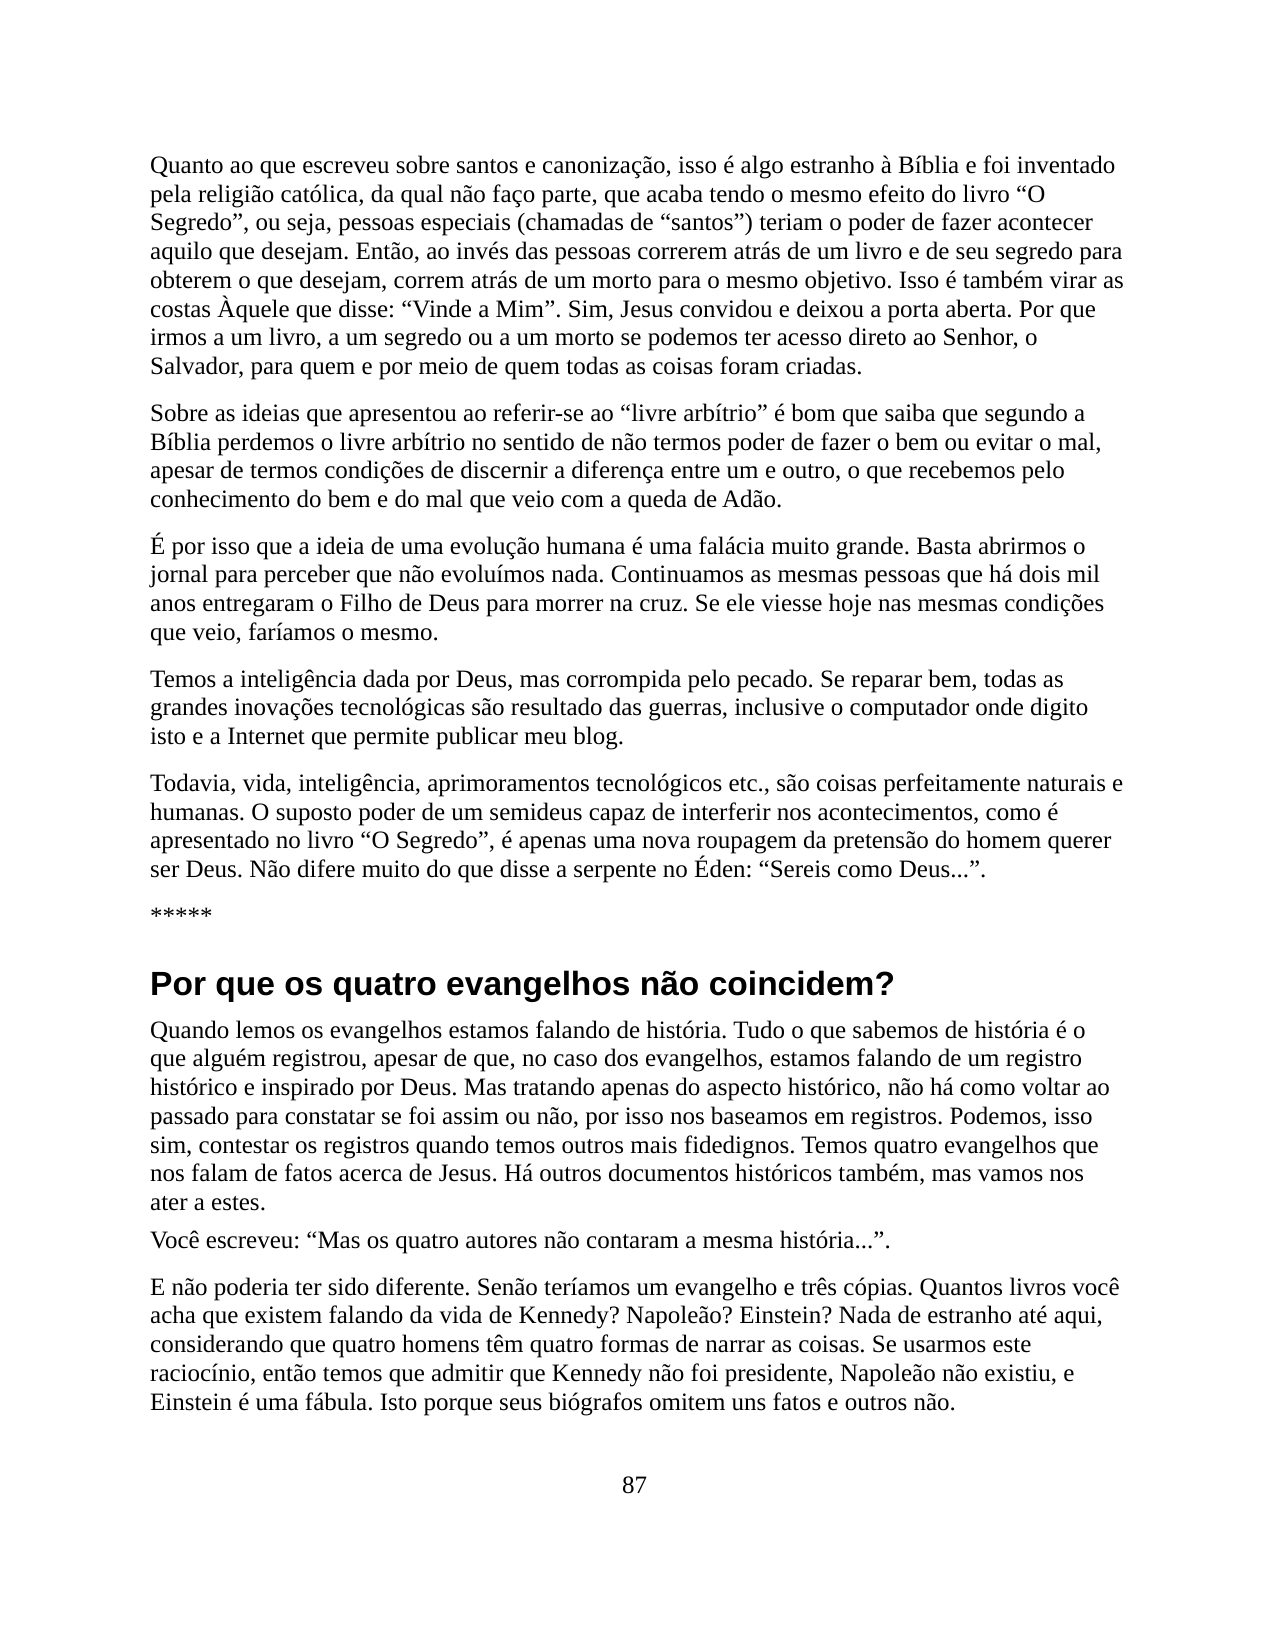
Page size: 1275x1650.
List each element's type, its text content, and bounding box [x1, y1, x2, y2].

subtitle Por que os quatro evangelhos não coincidem? [150, 963, 1125, 1002]
text Quanto ao que escreveu sobre santos e canonização, isso é algo estranho à Bíblia e foi inventado pela religião católica, da qual não faço parte, que acaba tendo o mesmo efeito do livro “O Segredo”, ou seja, pessoas especiais (chamadas de “santos”) teriam o poder de fazer acontecer aquilo que desejam. Então, ao invés das pessoas correrem atrás de um livro e de seu segredo para obterem o que desejam, correm atrás de um morto para o mesmo objetivo. Isso é também virar as costas Àquele que disse: “Vinde a Mim”. Sim, Jesus convidou e deixou a porta aberta. Por que irmos a um livro, a um segredo ou a um morto se podemos ter acesso direto ao Senhor, o Salvador, para quem e por meio de quem todas as coisas foram criadas. [150, 150, 1125, 380]
text Temos a inteligência dada por Deus, mas corrompida pelo pecado. Se reparar bem, todas as grandes inovações tecnológicas são resultado das guerras, inclusive o computador onde digito isto e a Internet que permite publicar meu blog. [150, 664, 1125, 750]
text Todavia, vida, inteligência, aprimoramentos tecnológicos etc., são coisas perfeitamente naturais e humanas. O suposto poder de um semideus capaz de interferir nos acontecimentos, como é apresentado no livro “O Segredo”, é apenas uma nova roupagem da pretensão do homem querer ser Deus. Não difere muito do que disse a serpente no Éden: “Sereis como Deus...”. [150, 768, 1125, 883]
text Quando lemos os evangelhos estamos falando de história. Tudo o que sabemos de história é o que alguém registrou, apesar de que, no caso dos evangelhos, estamos falando de um registro histórico e inspirado por Deus. Mas tratando apenas do aspecto histórico, não há como voltar ao passado para constatar se foi assim ou não, por isso nos baseamos em registros. Podemos, isso sim, contestar os registros quando temos outros mais fidedignos. Temos quatro evangelhos que nos falam de fatos acerca de Jesus. Há outros documentos históricos também, mas vamos nos ater a estes. [150, 1015, 1125, 1216]
text Sobre as ideias que apresentou ao referir-se ao “livre arbítrio” é bom que saiba que segundo a Bíblia perdemos o livre arbítrio no sentido de não termos poder de fazer o bem ou evitar o mal, apesar de termos condições de discernir a diferença entre um e outro, o que recebemos pelo conhecimento do bem e do mal que veio com a queda de Adão. [150, 398, 1125, 513]
text É por isso que a ideia de uma evolução humana é uma falácia muito grande. Basta abrirmos o jornal para perceber que não evoluímos nada. Continuamos as mesmas pessoas que há dois mil anos entregaram o Filho de Deus para morrer na cruz. Se ele viesse hoje nas mesmas condições que veio, faríamos o mesmo. [150, 531, 1125, 646]
text Você escreveu: “Mas os quatro autores não contaram a mesma história...”. [150, 1225, 1125, 1254]
text ***** [150, 901, 1125, 929]
text E não poderia ter sido diferente. Senão teríamos um evangelho e três cópias. Quantos livros você acha que existem falando da vida de Kennedy? Napoleão? Einstein? Nada de estranho até aqui, considerando que quatro homens têm quatro formas de narrar as coisas. Se usarmos este raciocínio, então temos que admitir que Kennedy não foi presidente, Napoleão não existiu, e Einstein é uma fábula. Isto porque seus biógrafos omitem uns fatos e outros não. [150, 1272, 1125, 1415]
